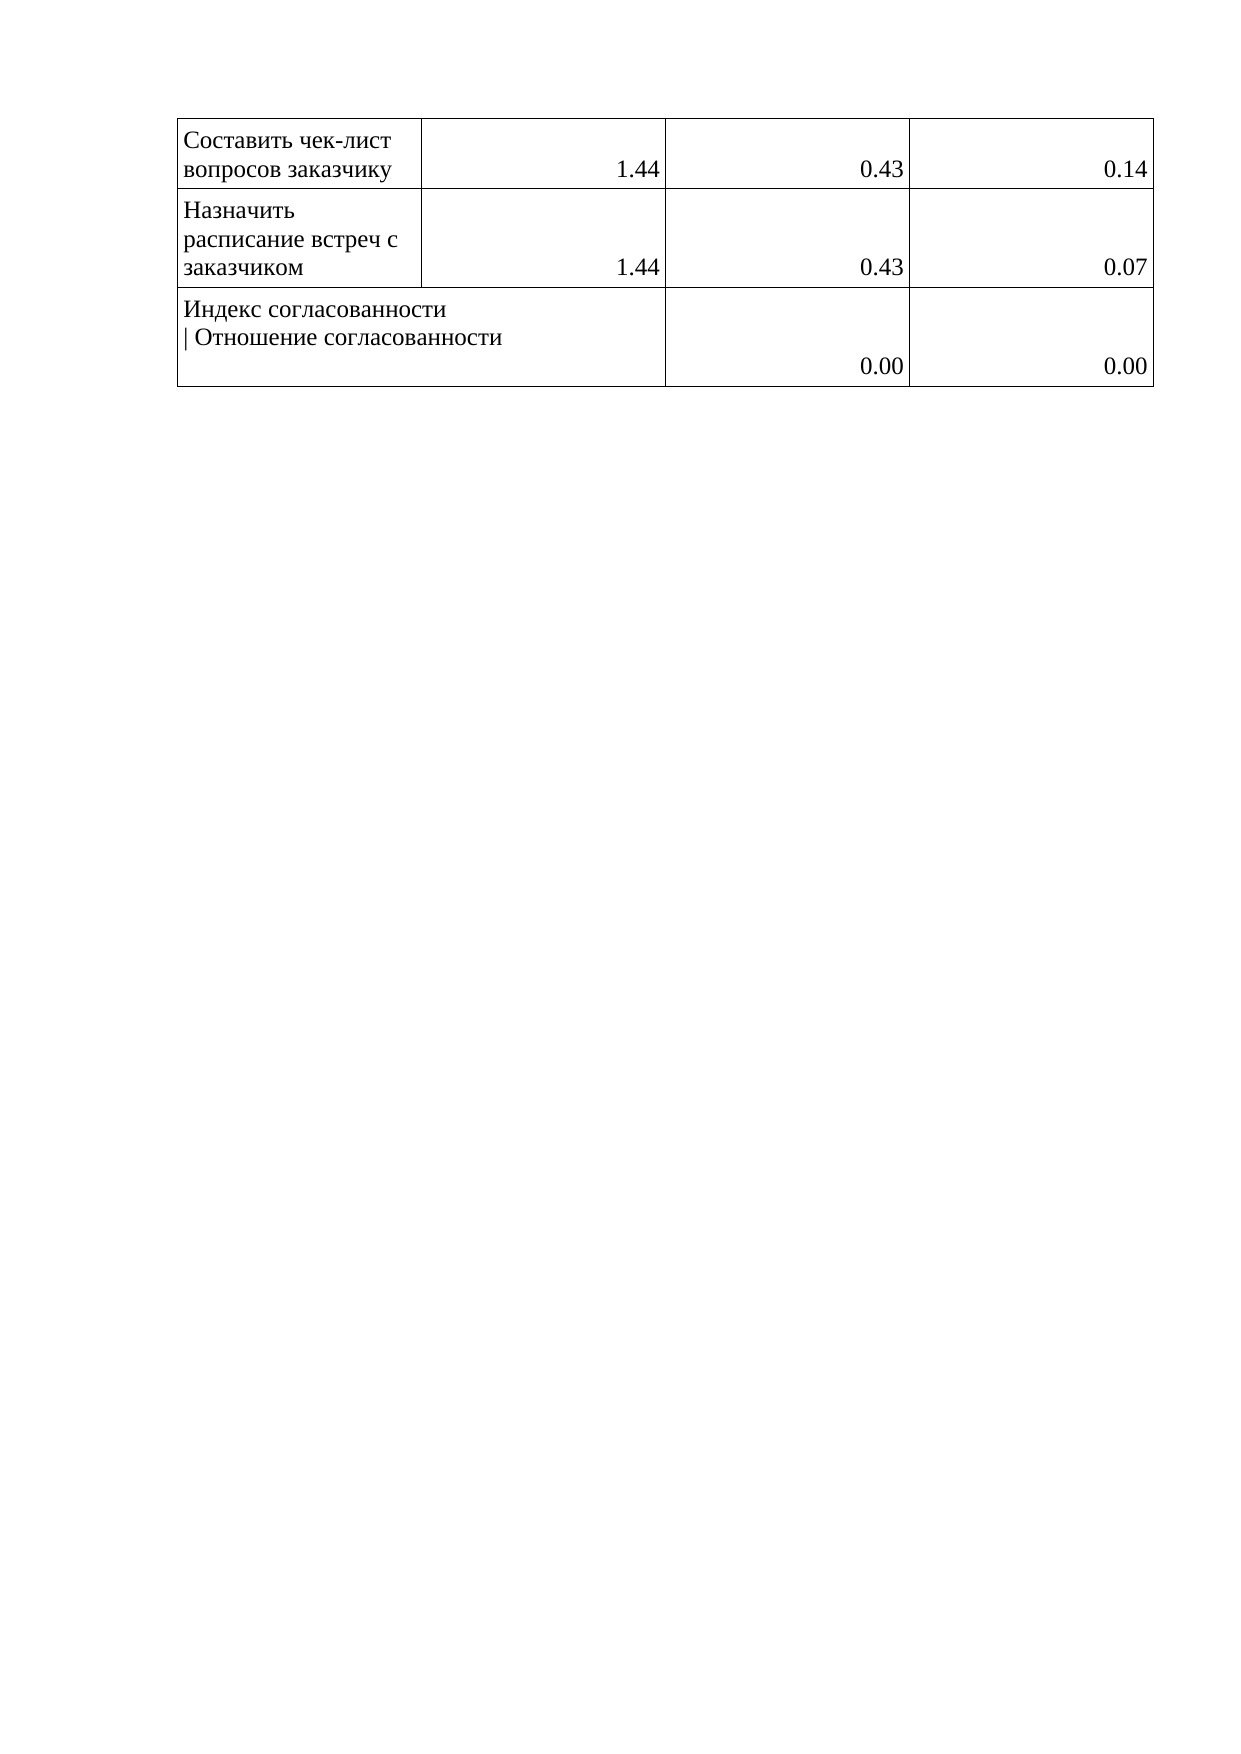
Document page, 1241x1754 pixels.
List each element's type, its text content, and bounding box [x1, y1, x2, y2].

table_cell Составить чек-лист вопросов заказчику [178, 119, 421, 188]
table_cell 0,00 [666, 288, 909, 386]
table_cell 0,43 [666, 119, 909, 188]
table_cell 0,14 [910, 119, 1153, 188]
table_cell 1,44 [422, 119, 665, 188]
table_cell Назначить расписание встреч с заказчиком [178, 189, 421, 287]
table_cell 0,43 [666, 189, 909, 287]
table_cell 0,07 [910, 189, 1153, 287]
table_cell Индекс согласованности | Отношение согласованности [178, 288, 665, 386]
table_cell 0,00 [910, 288, 1153, 386]
table_cell 1,44 [422, 189, 665, 287]
